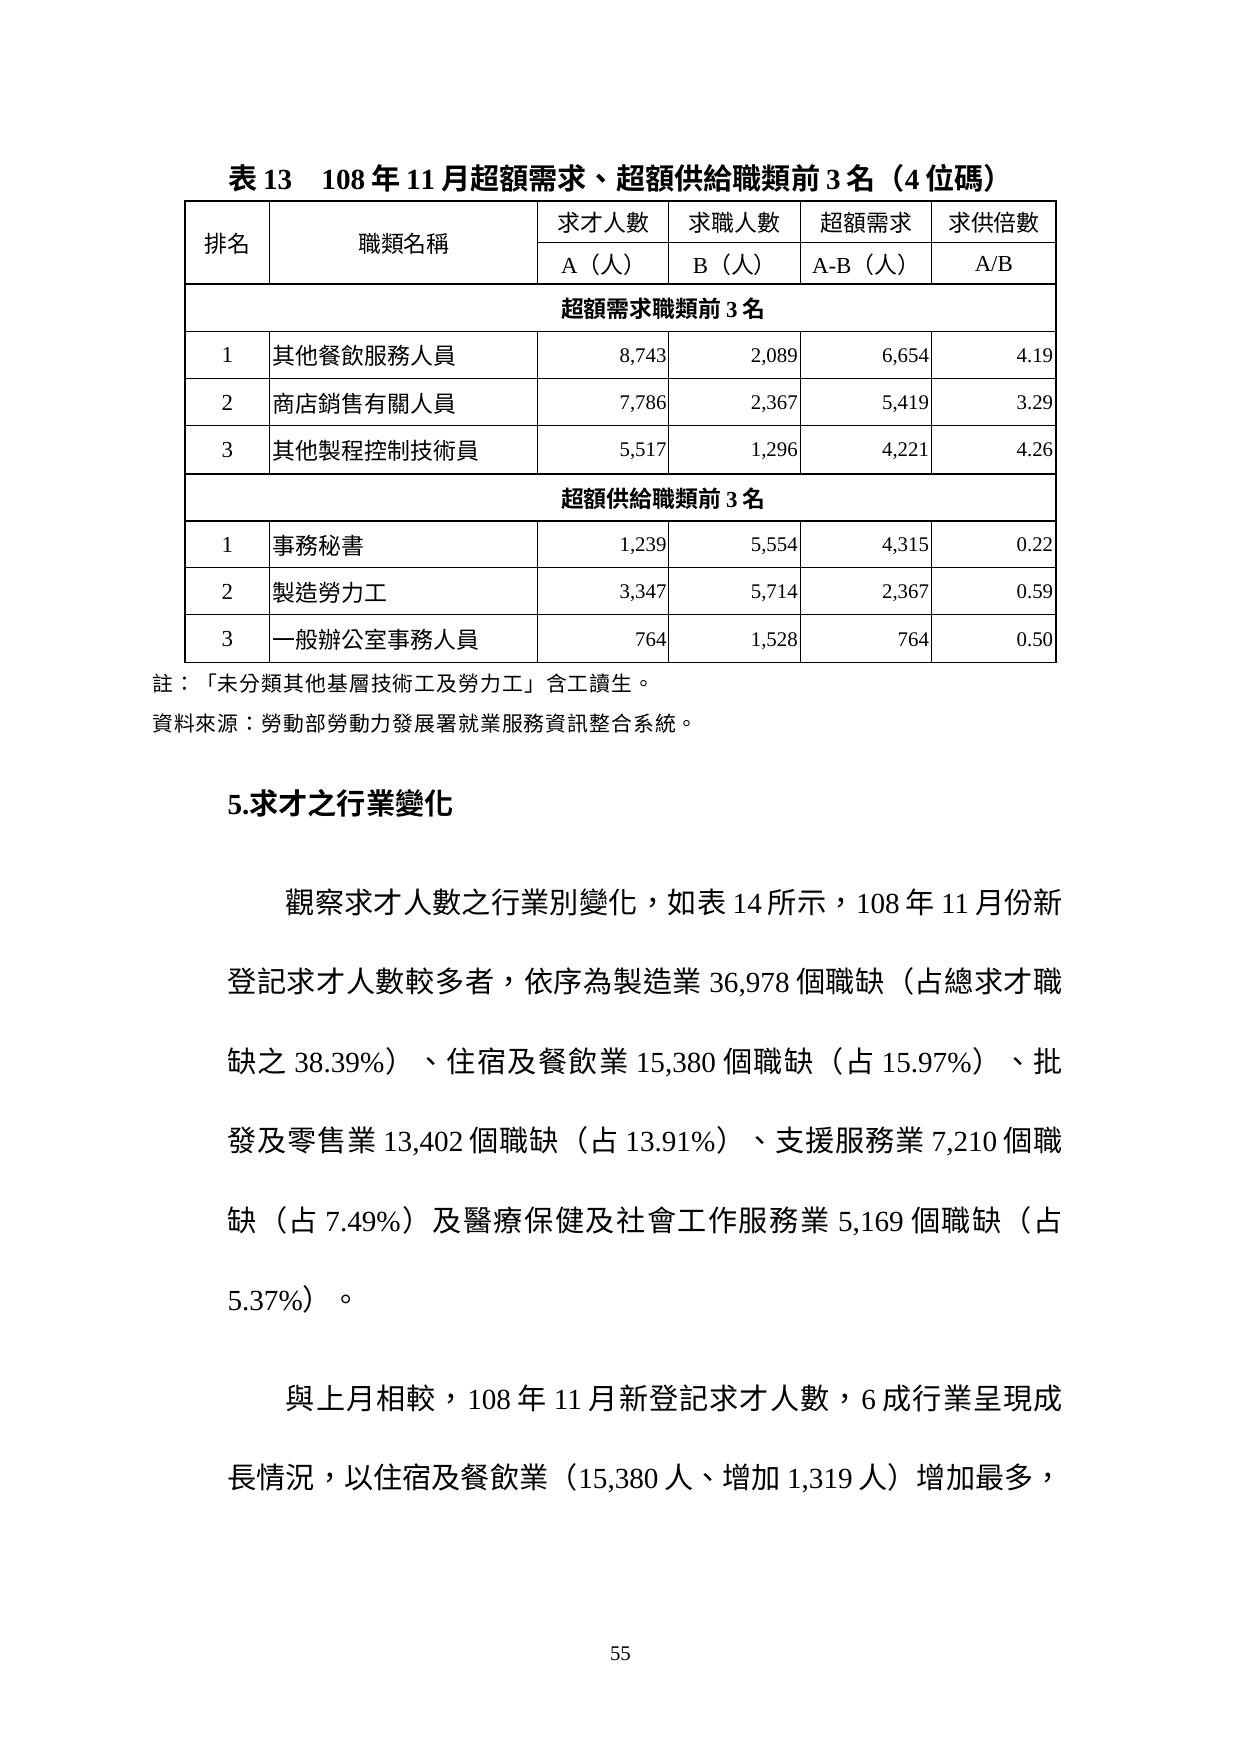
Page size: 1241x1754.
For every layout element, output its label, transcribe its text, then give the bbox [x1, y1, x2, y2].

table_cell 1 [186, 522, 269, 567]
table_cell 5,554 [669, 522, 800, 567]
table_cell 製造勞力工 [270, 568, 537, 614]
table_cell 3 [186, 426, 269, 472]
table_cell 商店銷售有關人員 [270, 379, 537, 425]
table_cell 1,296 [669, 426, 800, 472]
table_cell 7,786 [538, 379, 668, 425]
table_cell A-B（人） [801, 243, 931, 283]
table_cell [186, 475, 270, 520]
table_cell 0.59 [932, 568, 1055, 614]
table_cell 2,367 [669, 379, 800, 425]
table_cell 其他餐飲服務人員 [270, 332, 537, 378]
table_cell A（人） [538, 243, 668, 283]
table_cell 4.26 [932, 426, 1055, 472]
table_cell 1,239 [538, 522, 668, 567]
text 資料來源：勞動部勞動力發展署就業服務資訊整合系統。 [152, 702, 1063, 742]
table_cell 3,347 [538, 568, 668, 614]
table_cell 1 [186, 332, 269, 378]
table_cell 5,419 [801, 379, 931, 425]
table_cell 4.19 [932, 332, 1055, 378]
table_cell [186, 285, 270, 331]
table_cell B（人） [669, 243, 800, 283]
table_header 職類名稱 [270, 202, 537, 283]
text 表13 108年11月超額需求、超額供給職類前3名（4位碼） [177, 148, 1063, 200]
table_cell 2 [186, 379, 269, 425]
table_cell 5,714 [669, 568, 800, 614]
table_cell 3.29 [932, 379, 1055, 425]
text 觀察求才人數之行業別變化，如表14所示，108年11月份新登記求才人數較多者，依序為製造業36,978個職缺（占總求才職缺之38.39%）、住宿及餐飲業15,380個職缺（占15.97%）、批發及零售業13,402個職缺（占13.91%）、支援服務業7,210個職缺（占7.49%）及醫療保健及社會工作服務業5,169個職缺（占5.37%）。 [227, 861, 1063, 1337]
table_cell 8,743 [538, 332, 668, 378]
table_header 求才人數 [538, 202, 668, 242]
table_cell 764 [538, 615, 668, 662]
table_cell 超額需求職類前3名 [270, 285, 1055, 331]
table_header 求職人數 [669, 202, 800, 242]
table_header 超額需求 [801, 202, 931, 242]
text 與上月相較，108年11月新登記求才人數，6成行業呈現成長情況，以住宿及餐飲業（15,380人、增加1,319人）增加最多， [227, 1357, 1063, 1516]
table_cell 一般辦公室事務人員 [270, 615, 537, 662]
table_cell 超額供給職類前3名 [270, 475, 1055, 520]
table_cell A/B [932, 243, 1055, 283]
table_cell 1,528 [669, 615, 800, 662]
table_cell 3 [186, 615, 269, 662]
text 註：「未分類其他基層技術工及勞力工」含工讀生。 [152, 663, 1063, 702]
table_cell 2,367 [801, 568, 931, 614]
table_header 求供倍數 [932, 202, 1055, 242]
table_cell 764 [801, 615, 931, 662]
table_cell 0.22 [932, 522, 1055, 567]
table_cell 4,315 [801, 522, 931, 567]
subtitle 5.求才之行業變化 [227, 762, 1063, 841]
table_cell 事務秘書 [270, 522, 537, 567]
table_header 排名 [186, 202, 269, 283]
table_cell 4,221 [801, 426, 931, 472]
table_cell 6,654 [801, 332, 931, 378]
table_cell 5,517 [538, 426, 668, 472]
table_cell 0.50 [932, 615, 1055, 662]
table_cell 其他製程控制技術員 [270, 426, 537, 472]
table_cell 2,089 [669, 332, 800, 378]
table_cell 2 [186, 568, 269, 614]
